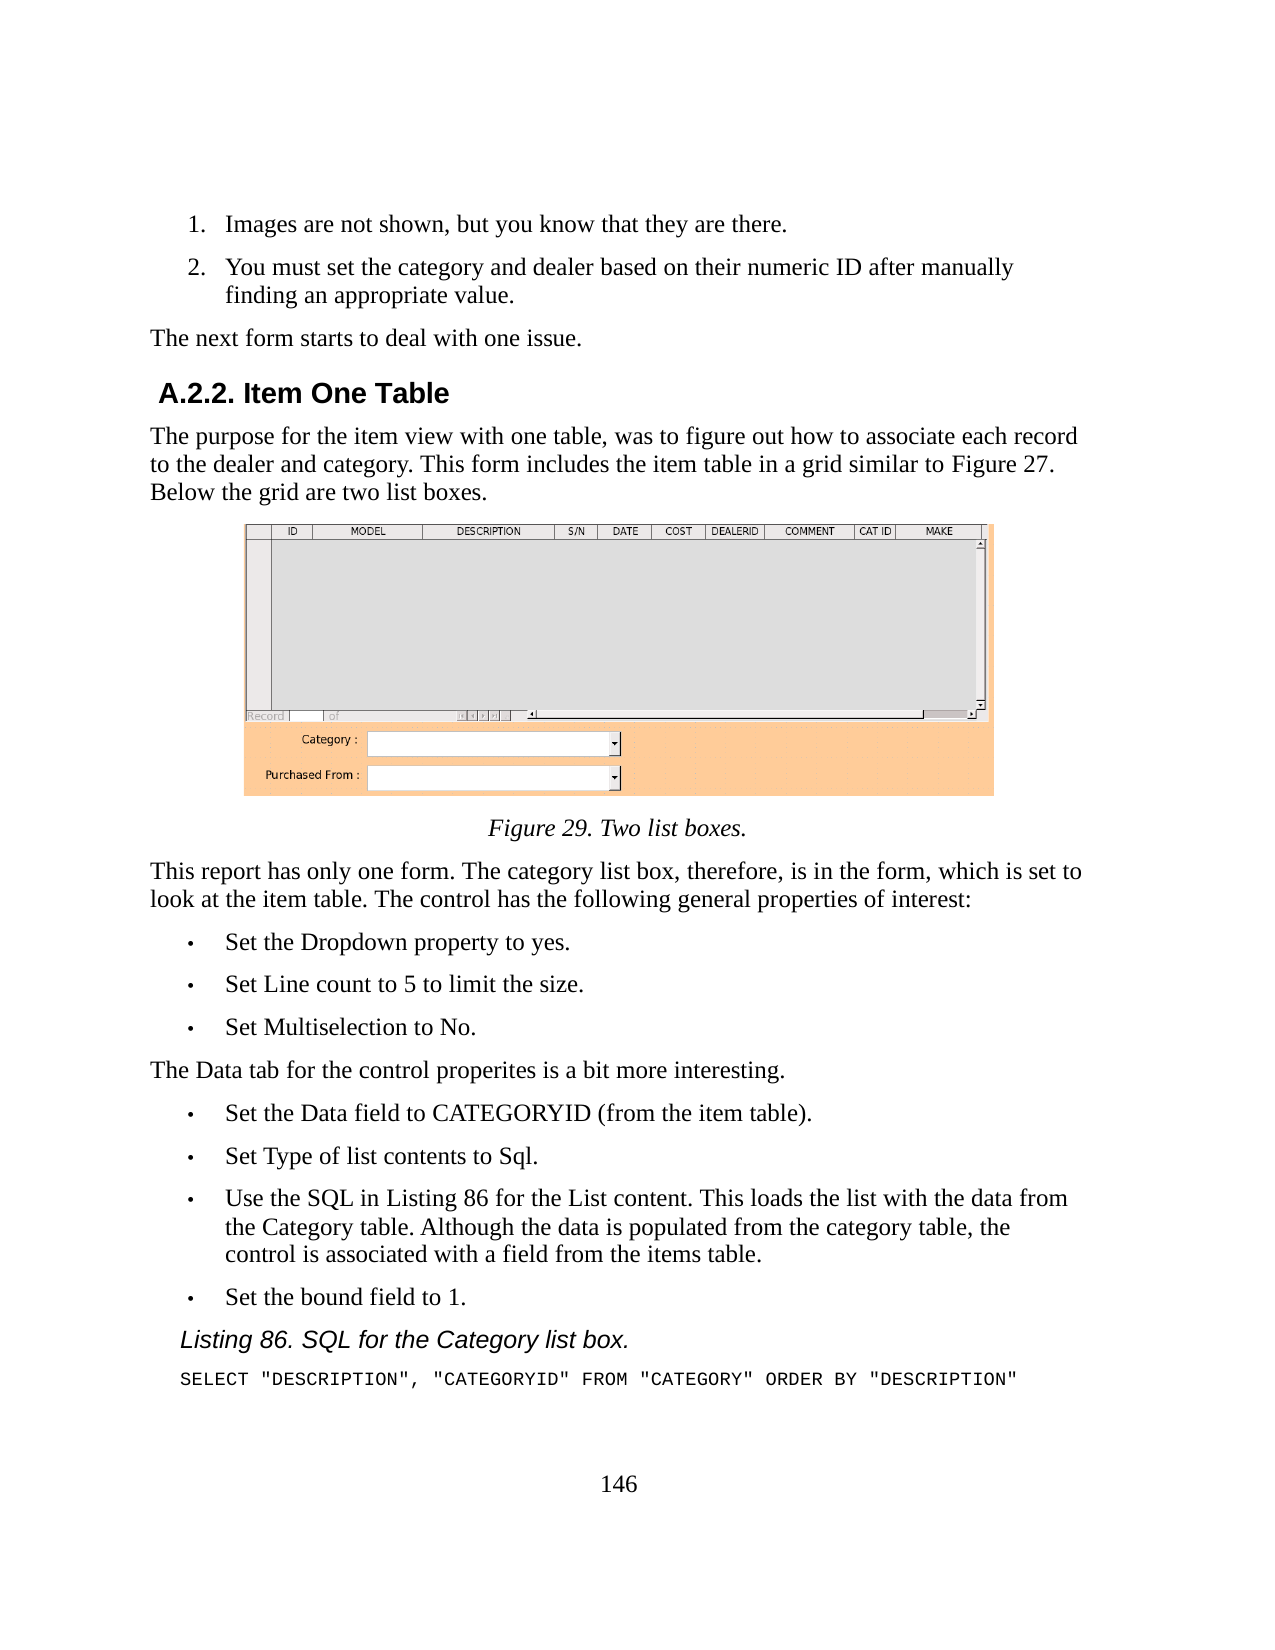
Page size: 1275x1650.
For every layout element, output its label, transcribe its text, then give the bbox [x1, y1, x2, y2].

text Figure 29. Two list boxes. [150, 814, 1087, 842]
subtitle Item One Table [150, 377, 1087, 409]
list Set the bound field to 1. [187, 1283, 1087, 1311]
text The Data tab for the control properites is a bit more interesting. [150, 1056, 1087, 1084]
list Images are not shown, but you know that they are there. [187, 210, 1087, 238]
list Set the Dropdown property to yes. [187, 927, 1087, 956]
picture [243, 524, 994, 796]
list Listing 86. SQL for the Category list box. [180, 1326, 1087, 1354]
list You must set the category and dealer based on their numeric ID after manually finding an appropriate value. [187, 253, 1087, 309]
list Use the SQL in Listing 86 for the List content. This loads the list with the data from the Category table. Although the data is populated from the category table, the control is associated with a field from the items table. [187, 1184, 1087, 1268]
list Set the Data field to CATEGORYID (from the item table). [187, 1099, 1087, 1127]
text The next form starts to deal with one issue. [150, 324, 1087, 352]
list Set Line count to 5 to limit the size. [187, 970, 1087, 998]
list Set Type of list contents to Sql. [187, 1142, 1087, 1169]
text The purpose for the item view with one table, was to figure out how to associate each record to the dealer and category. This form includes the item table in a grid similar to Figure 27. Below the grid are two list boxes. [150, 422, 1087, 506]
text SELECT "DESCRIPTION", "CATEGORYID" FROM "CATEGORY" ORDER BY "DESCRIPTION" [180, 1369, 1087, 1390]
list Set Multiselection to No. [187, 1013, 1087, 1041]
text This report has only one form. The category list box, therefore, is in the form, which is set to look at the item table. The control has the following general properties of interest: [150, 857, 1087, 913]
